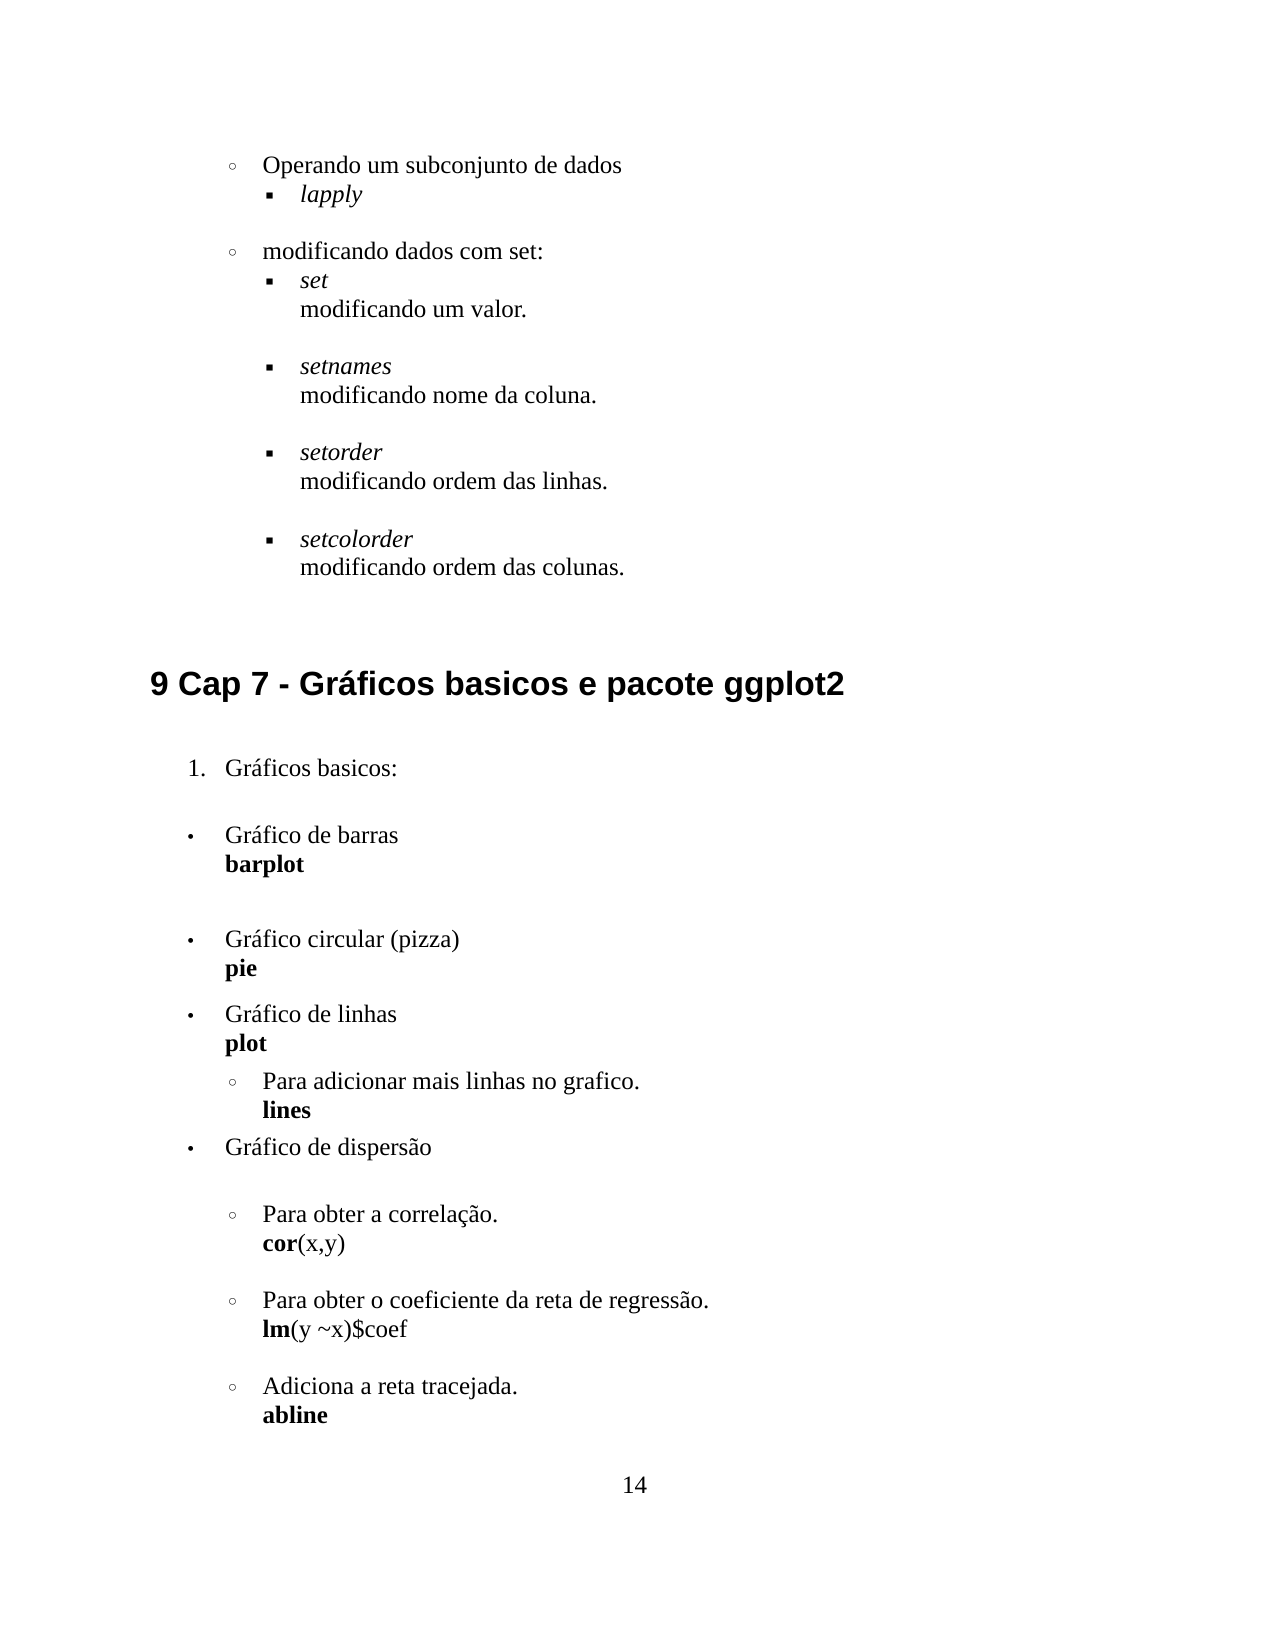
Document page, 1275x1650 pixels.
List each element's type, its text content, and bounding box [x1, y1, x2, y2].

list Para obter a correlação. cor(x,y) [225, 1199, 1125, 1285]
list lapply [262, 179, 1125, 236]
list modificando dados com set: [225, 236, 1125, 265]
list Gráfico de barras barplot [187, 820, 1125, 906]
list Adiciona a reta tracejada. abline [225, 1371, 1125, 1429]
subtitle 9 Cap 7 - Gráficos basicos e pacote ggplot2 [150, 664, 1125, 741]
list Gráficos basicos: [187, 753, 1125, 811]
list Gráfico de linhas plot [187, 999, 1125, 1057]
list setcolorder modificando ordem das colunas. [262, 524, 1125, 610]
list Gráfico de dispersão [187, 1132, 1125, 1190]
list setnames modificando nome da coluna. [262, 351, 1125, 437]
list setorder modificando ordem das linhas. [262, 437, 1125, 524]
list Para adicionar mais linhas no grafico. lines [225, 1066, 1125, 1123]
list Operando um subconjunto de dados [225, 150, 1125, 179]
list Para obter o coeficiente da reta de regressão. lm(y ~x)$coef [225, 1285, 1125, 1371]
list Gráfico circular (pizza) pie [187, 924, 1125, 982]
list set modificando um valor. [262, 265, 1125, 351]
